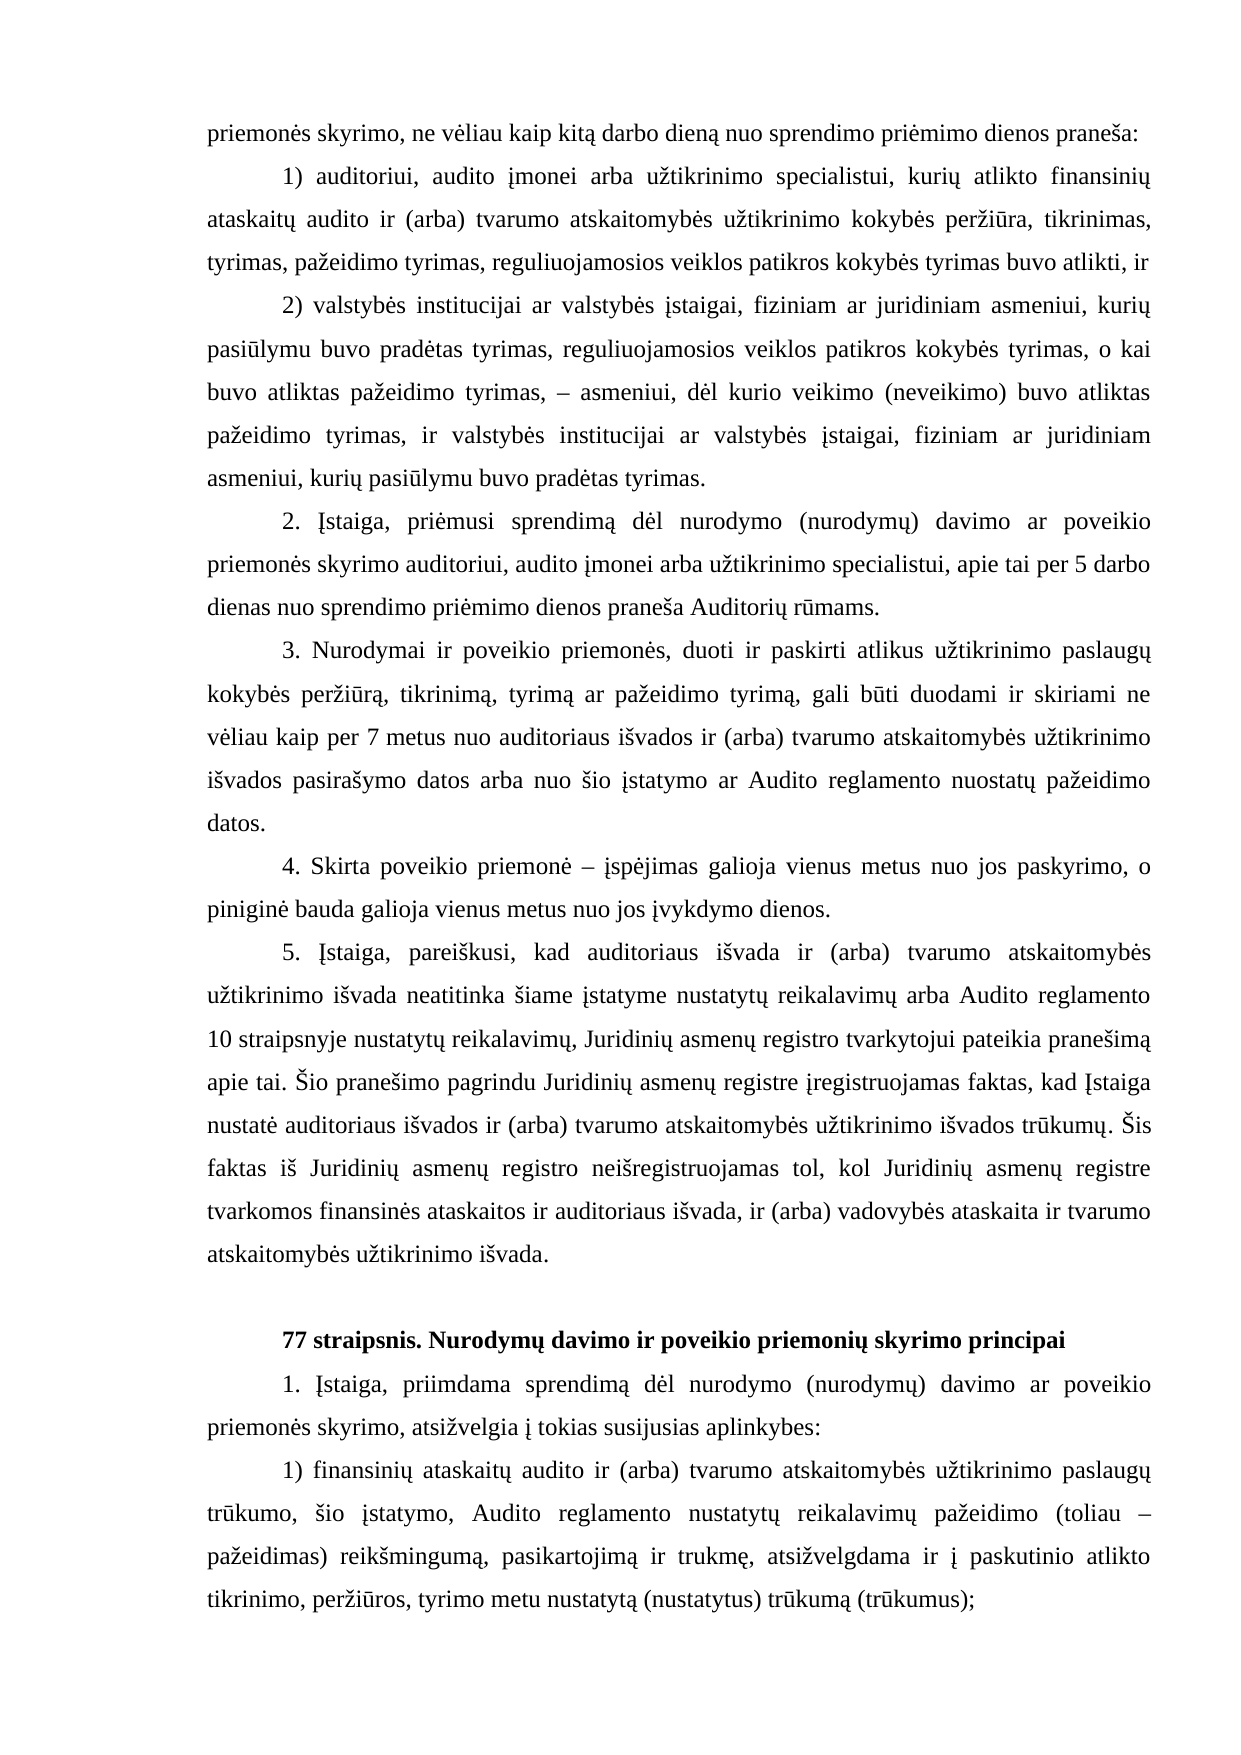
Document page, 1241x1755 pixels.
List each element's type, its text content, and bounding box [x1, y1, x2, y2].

text 1) auditoriui, audito įmonei arba užtikrinimo specialistui, kurių atlikto finansinių ataskaitų audito ir (arba) tvarumo atskaitomybės užtikrinimo kokybės peržiūra, tikrinimas, tyrimas, pažeidimo tyrimas, reguliuojamosios veiklos patikros kokybės tyrimas buvo atlikti, ir [207, 161, 1152, 276]
text 2) valstybės institucijai ar valstybės įstaigai, fiziniam ar juridiniam asmeniui, kurių pasiūlymu buvo pradėtas tyrimas, reguliuojamosios veiklos patikros kokybės tyrimas, o kai buvo atliktas pažeidimo tyrimas, – asmeniui, dėl kurio veikimo (neveikimo) buvo atliktas pažeidimo tyrimas, ir valstybės institucijai ar valstybės įstaigai, fiziniam ar juridiniam asmeniui, kurių pasiūlymu buvo pradėtas tyrimas. [207, 291, 1152, 492]
text 1) finansinių ataskaitų audito ir (arba) tvarumo atskaitomybės užtikrinimo paslaugų trūkumo, šio įstatymo, Audito reglamento nustatytų reikalavimų pažeidimo (toliau – pažeidimas) reikšmingumą, pasikartojimą ir trukmę, atsižvelgdama ir į paskutinio atlikto tikrinimo, peržiūros, tyrimo metu nustatytą (nustatytus) trūkumą (trūkumus); [207, 1455, 1152, 1613]
text 77 straipsnis. Nurodymų davimo ir poveikio priemonių skyrimo principai [207, 1326, 1152, 1354]
text 2. Įstaiga, priėmusi sprendimą dėl nurodymo (nurodymų) davimo ar poveikio priemonės skyrimo auditoriui, audito įmonei arba užtikrinimo specialistui, apie tai per 5 darbo dienas nuo sprendimo priėmimo dienos praneša Auditorių rūmams. [207, 506, 1152, 621]
text 5. Įstaiga, pareiškusi, kad auditoriaus išvada ir (arba) tvarumo atskaitomybės užtikrinimo išvada neatitinka šiame įstatyme nustatytų reikalavimų arba Audito reglamento 10 straipsnyje nustatytų reikalavimų, Juridinių asmenų registro tvarkytojui pateikia pranešimą apie tai. Šio pranešimo pagrindu Juridinių asmenų registre įregistruojamas faktas, kad Įstaiga nustatė auditoriaus išvados ir (arba) tvarumo atskaitomybės užtikrinimo išvados trūkumų. Šis faktas iš Juridinių asmenų registro neišregistruojamas tol, kol Juridinių asmenų registre tvarkomos finansinės ataskaitos ir auditoriaus išvada, ir (arba) vadovybės ataskaita ir tvarumo atskaitomybės užtikrinimo išvada. [207, 937, 1152, 1268]
text 3. Nurodymai ir poveikio priemonės, duoti ir paskirti atlikus užtikrinimo paslaugų kokybės peržiūrą, tikrinimą, tyrimą ar pažeidimo tyrimą, gali būti duodami ir skiriami ne vėliau kaip per 7 metus nuo auditoriaus išvados ir (arba) tvarumo atskaitomybės užtikrinimo išvados pasirašymo datos arba nuo šio įstatymo ar Audito reglamento nuostatų pažeidimo datos. [207, 636, 1152, 837]
text priemonės skyrimo, ne vėliau kaip kitą darbo dieną nuo sprendimo priėmimo dienos praneša: [207, 118, 1152, 147]
text 1. Įstaiga, priimdama sprendimą dėl nurodymo (nurodymų) davimo ar poveikio priemonės skyrimo, atsižvelgia į tokias susijusias aplinkybes: [207, 1369, 1152, 1441]
text 4. Skirta poveikio priemonė – įspėjimas galioja vienus metus nuo jos paskyrimo, o piniginė bauda galioja vienus metus nuo jos įvykdymo dienos. [207, 851, 1152, 923]
